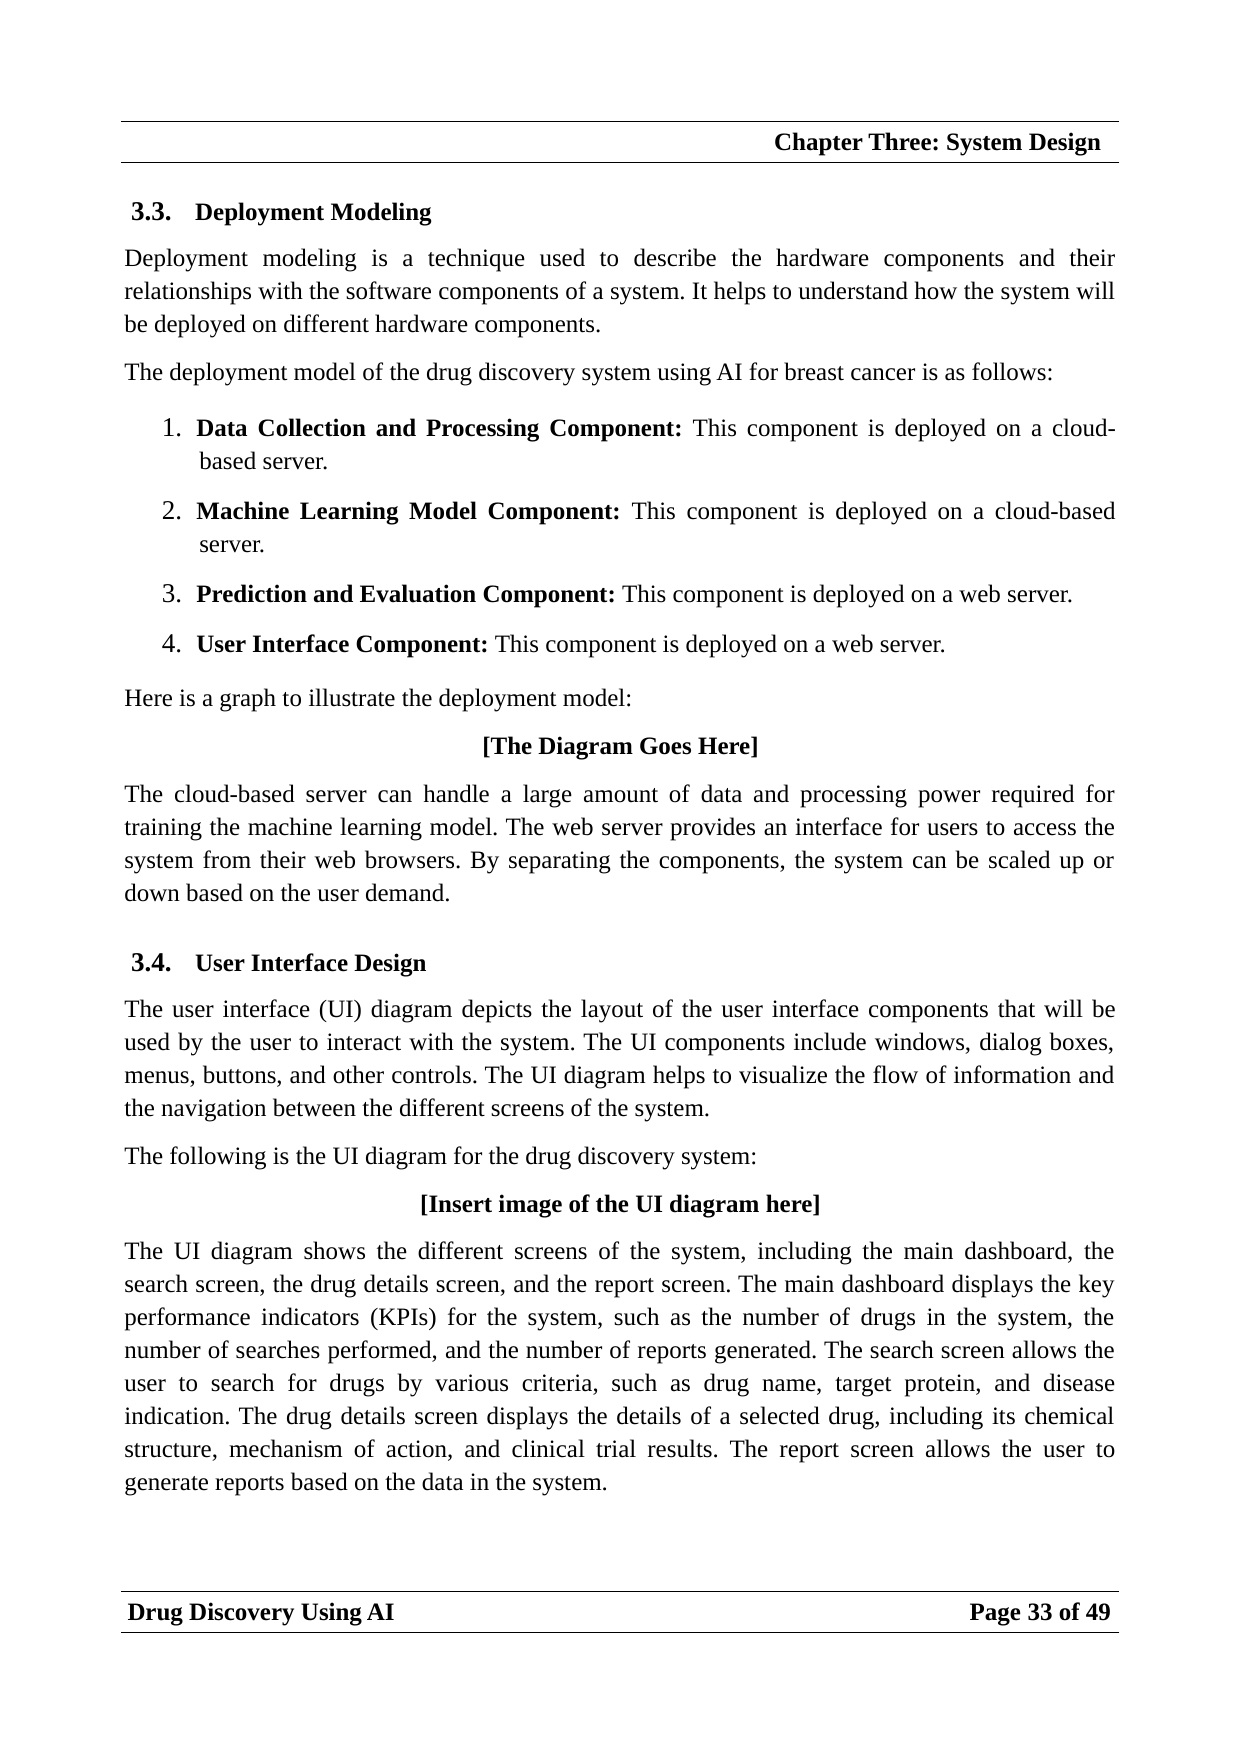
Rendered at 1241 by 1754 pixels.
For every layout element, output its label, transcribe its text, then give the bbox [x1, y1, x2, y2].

text The deployment model of the drug discovery system using AI for breast cancer is as follows: [121, 354, 1119, 389]
list Machine Learning Model Component: This component is deployed on a cloud-based server. [159, 491, 1119, 558]
text The following is the UI diagram for the drug discovery system: [121, 1138, 1119, 1170]
subtitle Deployment Modeling [121, 192, 1119, 226]
text [The Diagram Goes Here] [121, 728, 1119, 760]
list Data Collection and Processing Component: This component is deployed on a cloud-based server. [159, 408, 1119, 475]
list User Interface Component: This component is deployed on a web server. [159, 624, 1119, 661]
text [Insert image of the UI diagram here] [121, 1186, 1119, 1217]
subtitle User Interface Design [121, 943, 1119, 977]
list Prediction and Evaluation Component: This component is deployed on a web server. [159, 574, 1119, 608]
text The UI diagram shows the different screens of the system, including the main dashboard, the search screen, the drug details screen, and the report screen. The main dashboard displays the key performance indicators (KPIs) for the system, such as the number of drugs in the system, the number of searches performed, and the number of reports generated. The search screen allows the user to search for drugs by various criteria, such as drug name, target protein, and disease indication. The drug details screen displays the details of a selected drug, including its chemical structure, mechanism of action, and clinical trial results. The report screen allows the user to generate reports based on the data in the system. [121, 1233, 1119, 1496]
text Deployment modeling is a technique used to describe the hardware components and their relationships with the software components of a system. It helps to understand how the system will be deployed on different hardware components. [121, 240, 1119, 338]
text Here is a graph to illustrate the deployment model: [121, 680, 1119, 712]
text The user interface (UI) diagram depicts the layout of the user interface components that will be used by the user to interact with the system. The UI components include windows, dialog boxes, menus, buttons, and other controls. The UI diagram helps to visualize the flow of information and the navigation between the different screens of the system. [121, 991, 1119, 1122]
text The cloud-based server can handle a large amount of data and processing power required for training the machine learning model. The web server provides an interface for users to access the system from their web browsers. By separating the components, the system can be scaled up or down based on the user demand. [121, 776, 1119, 906]
